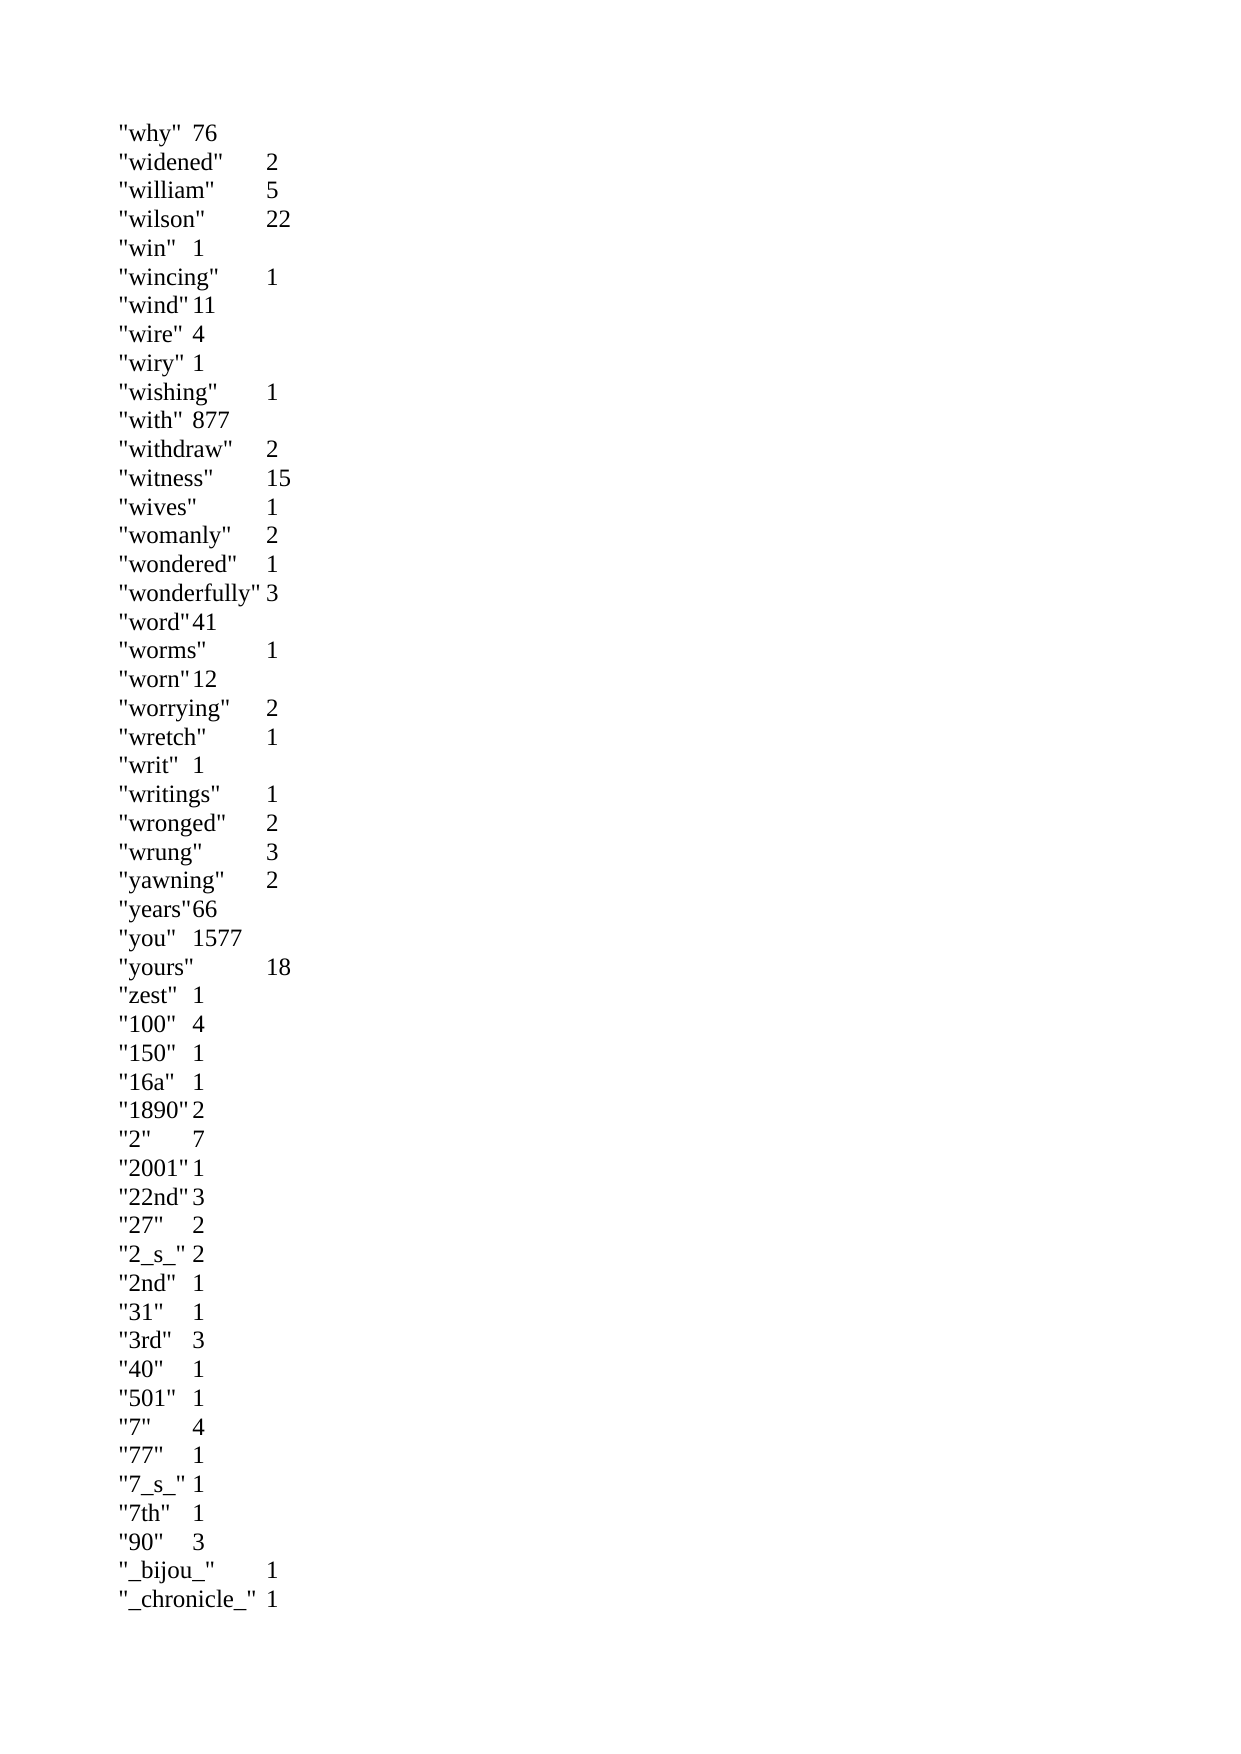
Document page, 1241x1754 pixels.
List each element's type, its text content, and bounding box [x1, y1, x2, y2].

text "word" 41 [118, 607, 1122, 636]
text "wind" 11 [118, 291, 1122, 319]
text "worrying" 2 [118, 693, 1122, 722]
text "150" 1 [118, 1038, 1122, 1067]
text "wrung" 3 [118, 837, 1122, 866]
text "27" 2 [118, 1211, 1122, 1239]
text "why" 76 [118, 118, 1122, 147]
text "zest" 1 [118, 981, 1122, 1009]
text "22nd" 3 [118, 1182, 1122, 1211]
text "2_s_" 2 [118, 1239, 1122, 1268]
text "withdraw" 2 [118, 434, 1122, 463]
text "7th" 1 [118, 1498, 1122, 1527]
text "you" 1577 [118, 923, 1122, 952]
text "_chronicle_" 1 [118, 1584, 1122, 1613]
text "wonderfully" 3 [118, 578, 1122, 607]
text "7_s_" 1 [118, 1469, 1122, 1498]
text "writ" 1 [118, 751, 1122, 779]
text "31" 1 [118, 1297, 1122, 1326]
text "90" 3 [118, 1527, 1122, 1556]
text "wilson" 22 [118, 204, 1122, 233]
text "16a" 1 [118, 1067, 1122, 1096]
text "3rd" 3 [118, 1326, 1122, 1354]
text "witness" 15 [118, 463, 1122, 492]
text "widened" 2 [118, 147, 1122, 176]
text "wondered" 1 [118, 549, 1122, 578]
text "40" 1 [118, 1354, 1122, 1383]
text "worms" 1 [118, 636, 1122, 664]
text "with" 877 [118, 406, 1122, 434]
text "womanly" 2 [118, 521, 1122, 549]
text "7" 4 [118, 1412, 1122, 1441]
text "wretch" 1 [118, 722, 1122, 751]
text "worn" 12 [118, 664, 1122, 693]
text "writings" 1 [118, 779, 1122, 808]
text "wishing" 1 [118, 377, 1122, 406]
text "2" 7 [118, 1124, 1122, 1153]
text "wives" 1 [118, 492, 1122, 521]
text "2nd" 1 [118, 1268, 1122, 1297]
text "_bijou_" 1 [118, 1556, 1122, 1584]
text "2001" 1 [118, 1153, 1122, 1182]
text "yawning" 2 [118, 866, 1122, 894]
text "years" 66 [118, 894, 1122, 923]
text "100" 4 [118, 1009, 1122, 1038]
text "wire" 4 [118, 319, 1122, 348]
text "win" 1 [118, 233, 1122, 262]
text "77" 1 [118, 1441, 1122, 1469]
text "yours" 18 [118, 952, 1122, 981]
text "wiry" 1 [118, 348, 1122, 377]
text "wronged" 2 [118, 808, 1122, 837]
text "501" 1 [118, 1383, 1122, 1412]
text "1890" 2 [118, 1096, 1122, 1124]
text "wincing" 1 [118, 262, 1122, 291]
text "william" 5 [118, 176, 1122, 204]
